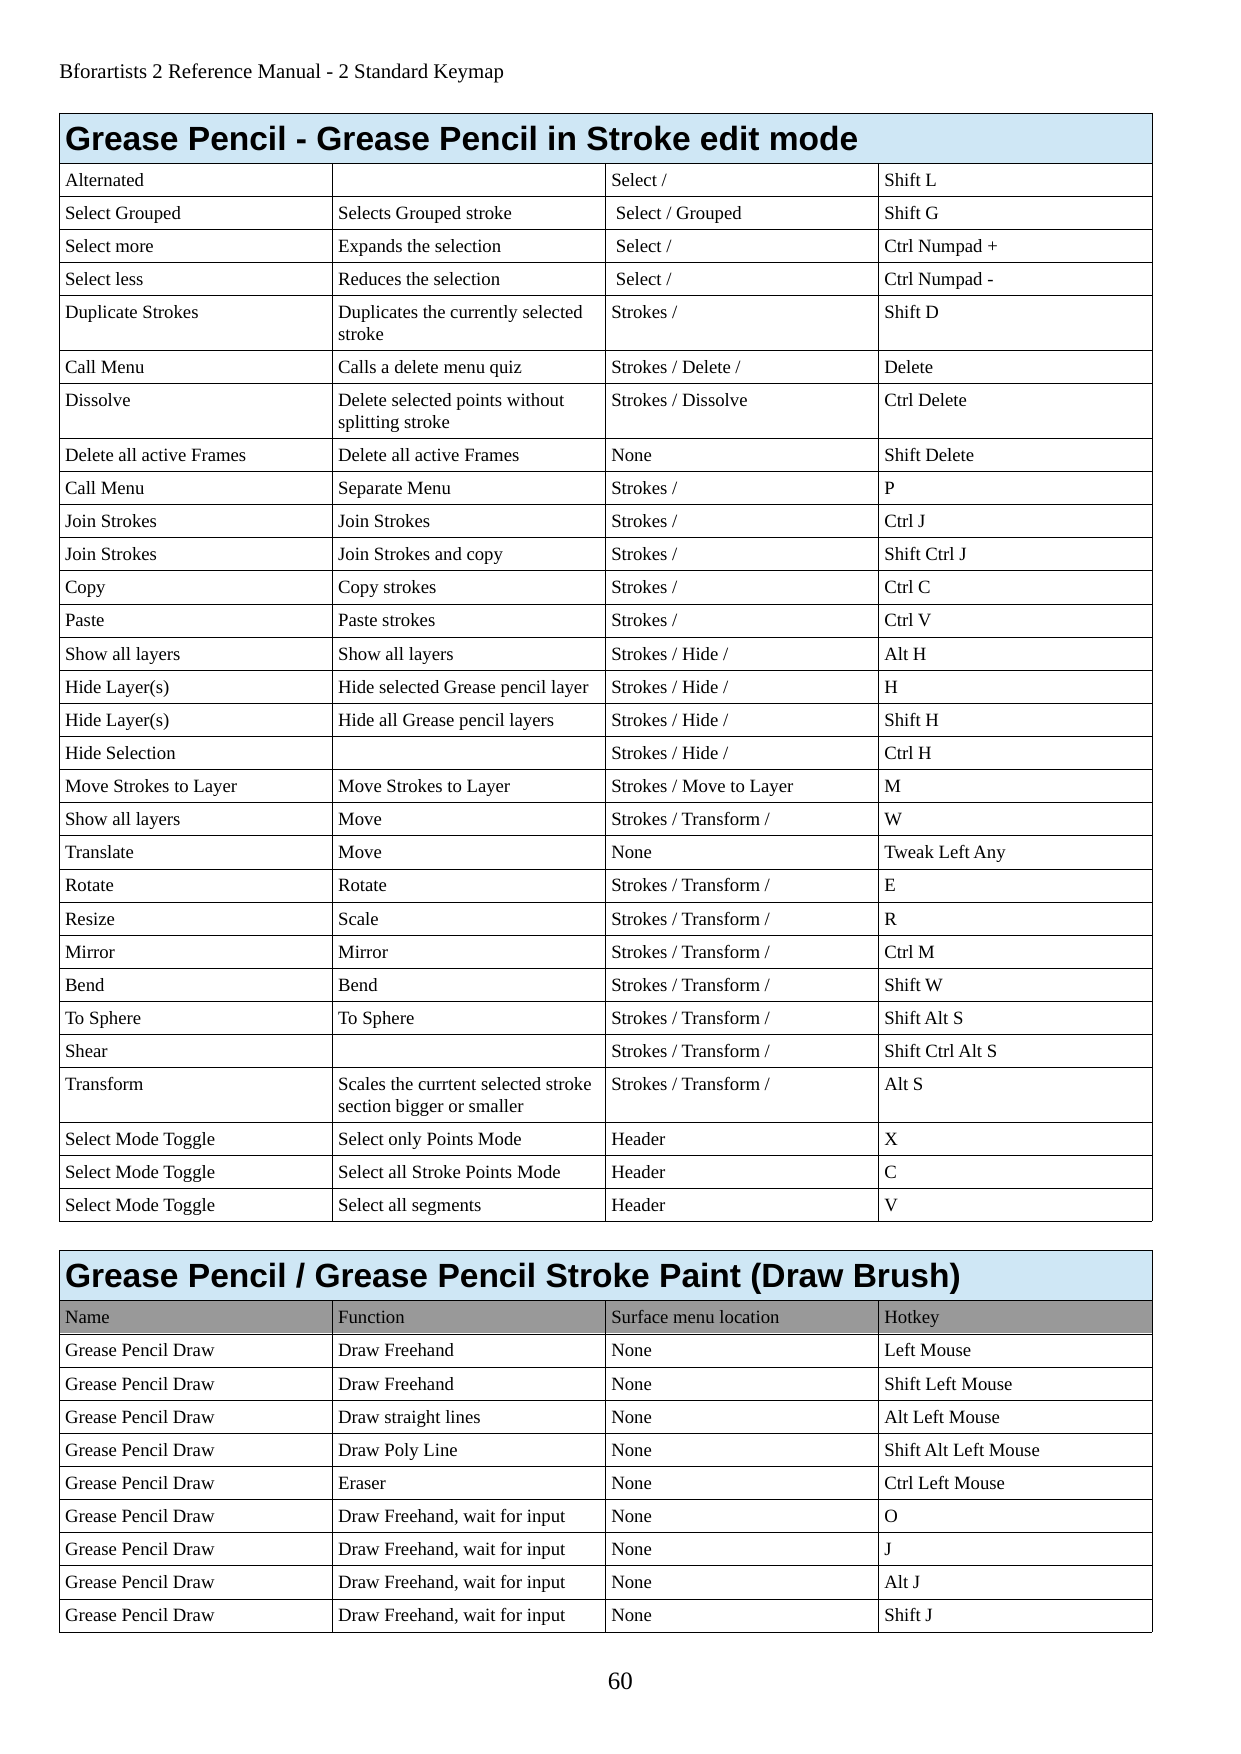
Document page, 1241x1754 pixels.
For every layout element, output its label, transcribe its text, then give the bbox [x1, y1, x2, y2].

table_cell Strokes / [606, 296, 878, 350]
table_cell Duplicate Strokes [60, 296, 332, 350]
table_cell Strokes / [606, 505, 878, 537]
table_cell Left Mouse [879, 1335, 1152, 1367]
table_cell Move [333, 803, 605, 835]
table_cell [333, 164, 605, 196]
table_cell Rotate [60, 870, 332, 902]
table_cell Strokes / [606, 538, 878, 570]
table_cell Select Mode Toggle [60, 1123, 332, 1155]
table_cell Ctrl J [879, 505, 1152, 537]
table_cell Draw Freehand [333, 1368, 605, 1400]
table_cell Select / Grouped [606, 197, 878, 229]
table_cell O [879, 1500, 1152, 1532]
table_cell Ctrl Numpad + [879, 230, 1152, 262]
table_cell Shift Left Mouse [879, 1368, 1152, 1400]
table_cell Delete all active Frames [60, 439, 332, 471]
table_cell Ctrl C [879, 571, 1152, 603]
table_cell Strokes / Transform / [606, 870, 878, 902]
table_cell Join Strokes [60, 505, 332, 537]
table_cell None [606, 1500, 878, 1532]
table_cell Strokes / Hide / [606, 638, 878, 670]
table_cell Ctrl Numpad - [879, 263, 1152, 295]
table_cell Mirror [333, 936, 605, 968]
table_cell Scale [333, 903, 605, 935]
table_cell None [606, 1368, 878, 1400]
table_cell Ctrl Delete [879, 384, 1152, 438]
table_cell Strokes / Transform / [606, 1035, 878, 1067]
table_cell Hide all Grease pencil layers [333, 704, 605, 736]
table_cell Draw Poly Line [333, 1434, 605, 1466]
table_cell Copy strokes [333, 571, 605, 603]
table_cell Rotate [333, 870, 605, 902]
table_cell Strokes / [606, 571, 878, 603]
table_cell None [606, 836, 878, 868]
table_cell Call Menu [60, 472, 332, 504]
table_cell Separate Menu [333, 472, 605, 504]
table_cell Scales the currtent selected stroke section bigger or smaller [333, 1068, 605, 1122]
table_cell Shear [60, 1035, 332, 1067]
table_cell Join Strokes and copy [333, 538, 605, 570]
table_cell Shift W [879, 969, 1152, 1001]
table_cell Select all segments [333, 1189, 605, 1221]
table_cell J [879, 1533, 1152, 1565]
table_cell Reduces the selection [333, 263, 605, 295]
table_cell Alt J [879, 1566, 1152, 1598]
table_cell Header [606, 1156, 878, 1188]
table_cell Strokes / Hide / [606, 671, 878, 703]
table_cell Name [60, 1301, 332, 1333]
table_cell Strokes / Transform / [606, 1002, 878, 1034]
table_cell Grease Pencil Draw [60, 1600, 332, 1632]
table_cell Alt S [879, 1068, 1152, 1122]
table_cell Show all layers [333, 638, 605, 670]
table_cell None [606, 1467, 878, 1499]
table_cell Select / [606, 164, 878, 196]
table_cell Grease Pencil Draw [60, 1566, 332, 1598]
table_cell C [879, 1156, 1152, 1188]
table_cell Select / [606, 263, 878, 295]
table_cell Translate [60, 836, 332, 868]
table_cell Join Strokes [60, 538, 332, 570]
table_cell Alternated [60, 164, 332, 196]
table_cell Shift Alt S [879, 1002, 1152, 1034]
table_cell Draw Freehand, wait for input [333, 1533, 605, 1565]
table_cell Ctrl M [879, 936, 1152, 968]
table_cell Hotkey [879, 1301, 1152, 1333]
table_cell X [879, 1123, 1152, 1155]
table_cell Show all layers [60, 638, 332, 670]
table_cell Draw Freehand, wait for input [333, 1500, 605, 1532]
table_cell Paste [60, 605, 332, 637]
table_cell Select Mode Toggle [60, 1189, 332, 1221]
table_cell Strokes / Transform / [606, 969, 878, 1001]
table_cell Select Mode Toggle [60, 1156, 332, 1188]
table_cell Draw straight lines [333, 1401, 605, 1433]
table_cell None [606, 1600, 878, 1632]
table_cell Bend [60, 969, 332, 1001]
table_cell Hide Selection [60, 737, 332, 769]
table_cell Expands the selection [333, 230, 605, 262]
table_cell Grease Pencil Draw [60, 1335, 332, 1367]
table_cell Surface menu location [606, 1301, 878, 1333]
table_cell Select Grouped [60, 197, 332, 229]
table_cell Strokes / Move to Layer [606, 770, 878, 802]
table_cell Strokes / Transform / [606, 936, 878, 968]
table_cell Dissolve [60, 384, 332, 438]
table_cell Select only Points Mode [333, 1123, 605, 1155]
table_cell Shift Ctrl Alt S [879, 1035, 1152, 1067]
table_cell Strokes / Transform / [606, 803, 878, 835]
table_cell Hide Layer(s) [60, 671, 332, 703]
table_header Grease Pencil / Grease Pencil Stroke Paint (Draw Brush) [60, 1251, 1152, 1300]
table_cell To Sphere [333, 1002, 605, 1034]
table_cell [333, 1035, 605, 1067]
table_cell Ctrl H [879, 737, 1152, 769]
table_cell None [606, 1434, 878, 1466]
table_cell Draw Freehand, wait for input [333, 1600, 605, 1632]
table_cell Header [606, 1189, 878, 1221]
table_cell To Sphere [60, 1002, 332, 1034]
table_cell V [879, 1189, 1152, 1221]
table_cell Strokes / Transform / [606, 903, 878, 935]
table_cell Grease Pencil Draw [60, 1401, 332, 1433]
table_cell Move [333, 836, 605, 868]
table_cell Ctrl V [879, 605, 1152, 637]
table_cell Alt Left Mouse [879, 1401, 1152, 1433]
table_cell Delete [879, 351, 1152, 383]
table_cell Delete all active Frames [333, 439, 605, 471]
table_cell Select more [60, 230, 332, 262]
table_cell Grease Pencil Draw [60, 1533, 332, 1565]
table_cell Join Strokes [333, 505, 605, 537]
table_cell Hide Layer(s) [60, 704, 332, 736]
table_cell Shift Ctrl J [879, 538, 1152, 570]
table_cell Eraser [333, 1467, 605, 1499]
table_header Grease Pencil - Grease Pencil in Stroke edit mode [60, 114, 1152, 163]
table_cell Grease Pencil Draw [60, 1467, 332, 1499]
table_cell Copy [60, 571, 332, 603]
table_cell Select / [606, 230, 878, 262]
table_cell Resize [60, 903, 332, 935]
table_cell Shift G [879, 197, 1152, 229]
table_cell Transform [60, 1068, 332, 1122]
table_cell Grease Pencil Draw [60, 1368, 332, 1400]
table_cell Strokes / Dissolve [606, 384, 878, 438]
table_cell Call Menu [60, 351, 332, 383]
table_cell Calls a delete menu quiz [333, 351, 605, 383]
table_cell Selects Grouped stroke [333, 197, 605, 229]
table_cell Grease Pencil Draw [60, 1500, 332, 1532]
table_cell H [879, 671, 1152, 703]
table_cell Delete selected points without splitting stroke [333, 384, 605, 438]
table_cell None [606, 1401, 878, 1433]
table_cell Shift J [879, 1600, 1152, 1632]
table_cell Bend [333, 969, 605, 1001]
table_cell Ctrl Left Mouse [879, 1467, 1152, 1499]
table_cell P [879, 472, 1152, 504]
table_cell W [879, 803, 1152, 835]
table_cell Mirror [60, 936, 332, 968]
table_cell Alt H [879, 638, 1152, 670]
table_cell M [879, 770, 1152, 802]
table_cell None [606, 1335, 878, 1367]
table_cell R [879, 903, 1152, 935]
table_cell None [606, 1566, 878, 1598]
table_cell Duplicates the currently selected stroke [333, 296, 605, 350]
table_cell Move Strokes to Layer [60, 770, 332, 802]
table_cell [333, 737, 605, 769]
table_cell Strokes / Hide / [606, 704, 878, 736]
table_cell Draw Freehand [333, 1335, 605, 1367]
table_cell Function [333, 1301, 605, 1333]
table_cell Grease Pencil Draw [60, 1434, 332, 1466]
table_cell Strokes / Hide / [606, 737, 878, 769]
table_cell Shift L [879, 164, 1152, 196]
table_cell Shift D [879, 296, 1152, 350]
table_cell None [606, 1533, 878, 1565]
table_cell Header [606, 1123, 878, 1155]
table_cell Strokes / [606, 472, 878, 504]
table_cell None [606, 439, 878, 471]
table_cell Select all Stroke Points Mode [333, 1156, 605, 1188]
table_cell Shift Delete [879, 439, 1152, 471]
table_cell Draw Freehand, wait for input [333, 1566, 605, 1598]
table_cell Show all layers [60, 803, 332, 835]
table_cell Move Strokes to Layer [333, 770, 605, 802]
table_cell Paste strokes [333, 605, 605, 637]
table_cell Shift Alt Left Mouse [879, 1434, 1152, 1466]
table_cell Strokes / [606, 605, 878, 637]
table_cell Hide selected Grease pencil layer [333, 671, 605, 703]
table_cell Tweak Left Any [879, 836, 1152, 868]
table_cell E [879, 870, 1152, 902]
table_cell Strokes / Delete / [606, 351, 878, 383]
table_cell Shift H [879, 704, 1152, 736]
table_cell Strokes / Transform / [606, 1068, 878, 1122]
table_cell Select less [60, 263, 332, 295]
